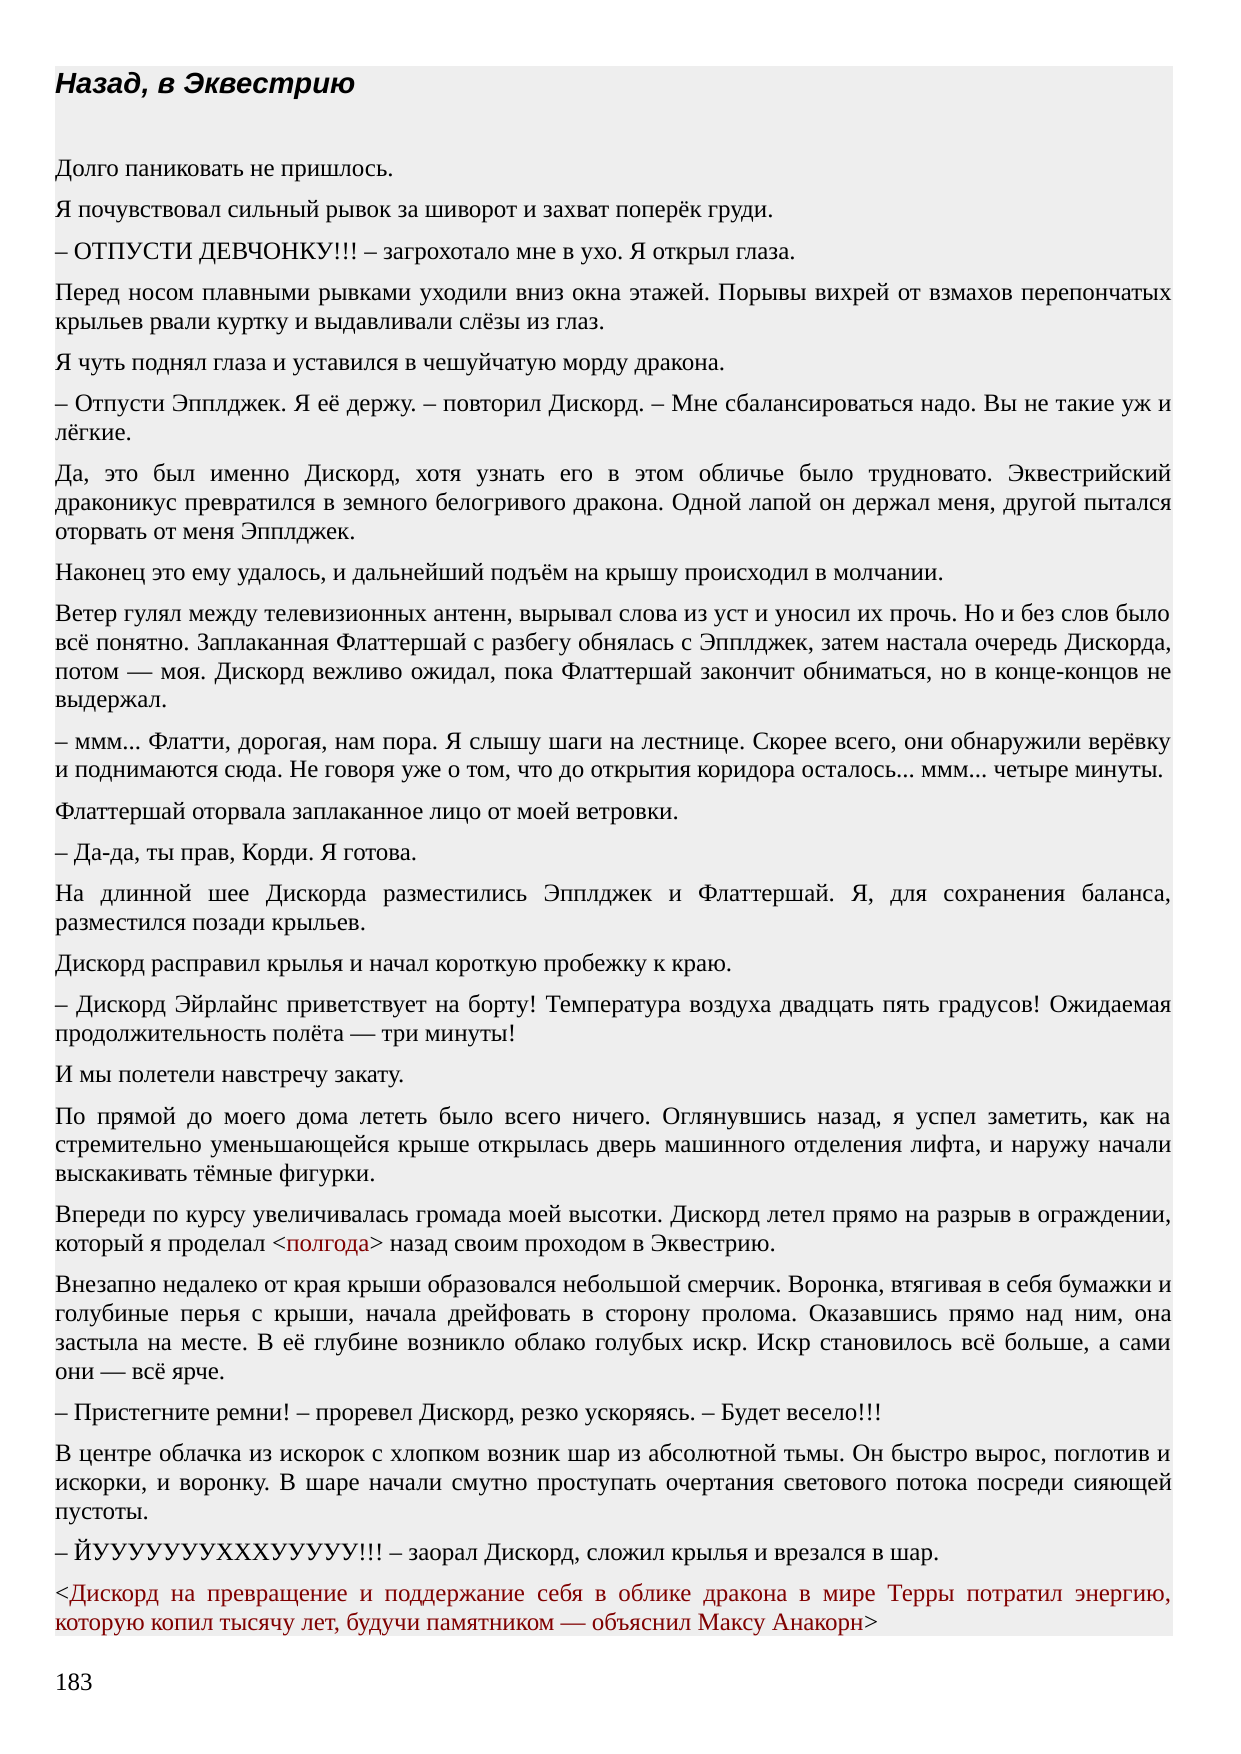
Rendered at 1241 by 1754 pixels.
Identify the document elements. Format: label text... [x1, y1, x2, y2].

text Долго паниковать не пришлось. [55, 153, 1173, 182]
text Внезапно недалеко от края крыши образовался небольшой смерчик. Воронка, втягивая в себя бумажки и голубиные перья с крыши, начала дрейфовать в сторону пролома. Оказавшись прямо над ним, она застыла на месте. В её глубине возникло облако голубых искр. Искр становилось всё больше, а сами они — всё ярче. [55, 1269, 1173, 1384]
text – Пристегните ремни! – проревел Дискорд, резко ускоряясь. – Будет весело!!! [55, 1397, 1173, 1426]
text Я почувствовал сильный рывок за шиворот и захват поперёк груди. [55, 194, 1173, 223]
text И мы полетели навстречу закату. [55, 1059, 1173, 1088]
text Ветер гулял между телевизионных антенн, вырывал слова из уст и уносил их прочь. Но и без слов было всё понятно. Заплаканная Флаттершай с разбегу обнялась с Эпплджек, затем настала очередь Дискорда, потом — моя. Дискорд вежливо ожидал, пока Флаттершай закончит обниматься, но в конце-концов не выдержал. [55, 598, 1173, 713]
text Да, это был именно Дискорд, хотя узнать его в этом обличье было трудновато. Эквестрийский драконикус превратился в земного белогривого дракона. Одной лапой он держал меня, другой пытался оторвать от меня Эпплджек. [55, 458, 1173, 544]
text По прямой до моего дома лететь было всего ничего. Оглянувшись назад, я успел заметить, как на стремительно уменьшающейся крыше открылась дверь машинного отделения лифта, и наружу начали выскакивать тёмные фигурки. [55, 1101, 1173, 1187]
text Впереди по курсу увеличивалась громада моей высотки. Дискорд летел прямо на разрыв в ограждении, который я проделал <полгода> назад своим проходом в Эквестрию. [55, 1199, 1173, 1257]
text <Дискорд на превращение и поддержание себя в облике дракона в мире Терры потратил энергию, которую копил тысячу лет, будучи памятником — объяснил Максу Анакорн> [55, 1578, 1173, 1636]
text Наконец это ему удалось, и дальнейший подъём на крышу происходил в молчании. [55, 557, 1173, 586]
text В центре облачка из искорок с хлопком возник шар из абсолютной тьмы. Он быстро вырос, поглотив и искорки, и воронку. В шаре начали смутно проступать очертания светового потока посреди сияющей пустоты. [55, 1438, 1173, 1524]
text – Дискорд Эйрлайнс приветствует на борту! Температура воздуха двадцать пять градусов! Ожидаемая продолжительность полёта — три минуты! [55, 989, 1173, 1047]
text – ммм... Флатти, дорогая, нам пора. Я слышу шаги на лестнице. Скорее всего, они обнаружили верёвку и поднимаются сюда. Не говоря уже о том, что до открытия коридора осталось... ммм... четыре минуты. [55, 726, 1173, 783]
text – Да-да, ты прав, Корди. Я готова. [55, 837, 1173, 866]
text – ЙУУУУУУУХХХУУУУУ!!! – заорал Дискорд, сложил крылья и врезался в шар. [55, 1537, 1173, 1566]
text Я чуть поднял глаза и уставился в чешуйчатую морду дракона. [55, 347, 1173, 376]
subtitle Назад, в Эквестрию [55, 66, 1173, 99]
text – Отпусти Эпплджек. Я её держу. – повторил Дискорд. – Мне сбалансироваться надо. Вы не такие уж и лёгкие. [55, 388, 1173, 446]
text Флаттершай оторвала заплаканное лицо от моей ветровки. [55, 796, 1173, 824]
text На длинной шее Дискорда разместились Эпплджек и Флаттершай. Я, для сохранения баланса, разместился позади крыльев. [55, 878, 1173, 936]
text Дискорд расправил крылья и начал короткую пробежку к краю. [55, 948, 1173, 977]
text – ОТПУСТИ ДЕВЧОНКУ!!! – загрохотало мне в ухо. Я открыл глаза. [55, 236, 1173, 264]
text Перед носом плавными рывками уходили вниз окна этажей. Порывы вихрей от взмахов перепончатых крыльев рвали куртку и выдавливали слёзы из глаз. [55, 277, 1173, 334]
